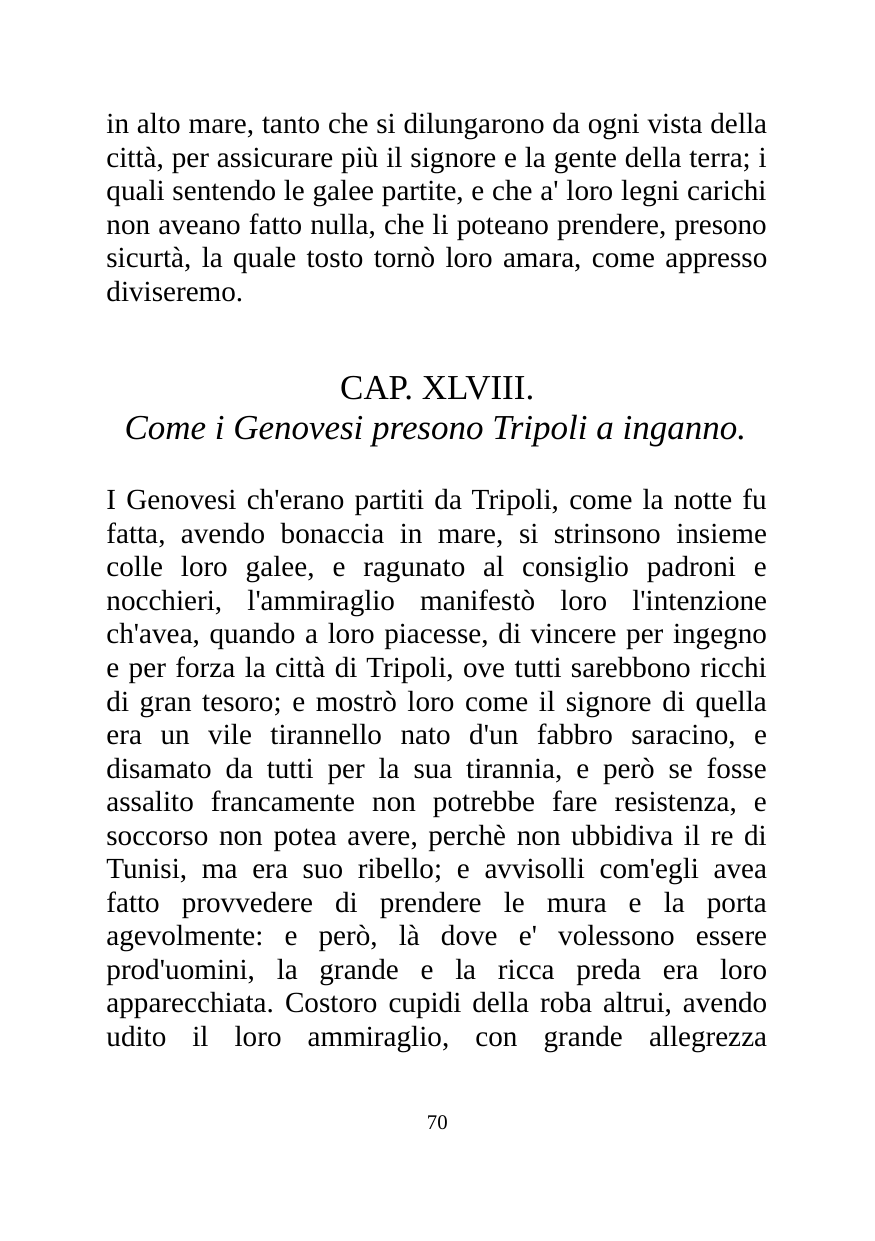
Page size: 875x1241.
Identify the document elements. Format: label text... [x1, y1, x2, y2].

text in alto mare, tanto che si dilungarono da ogni vista della città, per assicurare più il signore e la gente della terra; i quali sentendo le galee partite, e che a' loro legni carichi non aveano fatto nulla, che li poteano prendere, presono sicurtà, la quale tosto tornò loro amara, come appresso diviseremo. [106, 106, 768, 307]
subtitle CAP. XLVIII. Come i Genovesi presono Tripoli a inganno. [106, 367, 768, 447]
text I Genovesi ch'erano partiti da Tripoli, come la notte fu fatta, avendo bonaccia in mare, si strinsono insieme colle loro galee, e ragunato al consiglio padroni e nocchieri, l'ammiraglio manifestò loro l'intenzione ch'avea, quando a loro piacesse, di vincere per ingegno e per forza la città di Tripoli, ove tutti sarebbono ricchi di gran tesoro; e mostrò loro come il signore di quella era un vile tirannello nato d'un fabbro saracino, e disamato da tutti per la sua tirannia, e però se fosse assalito francamente non potrebbe fare resistenza, e soccorso non potea avere, perchè non ubbidiva il re di Tunisi, ma era suo ribello; e avvisolli com'egli avea fatto provvedere di prendere le mura e la porta agevolmente: e però, là dove e' volessono essere prod'uomini, la grande e la ricca preda era loro apparecchiata. Costoro cupidi della roba altrui, avendo udito il loro ammiraglio, con grande allegrezza [106, 482, 768, 1053]
